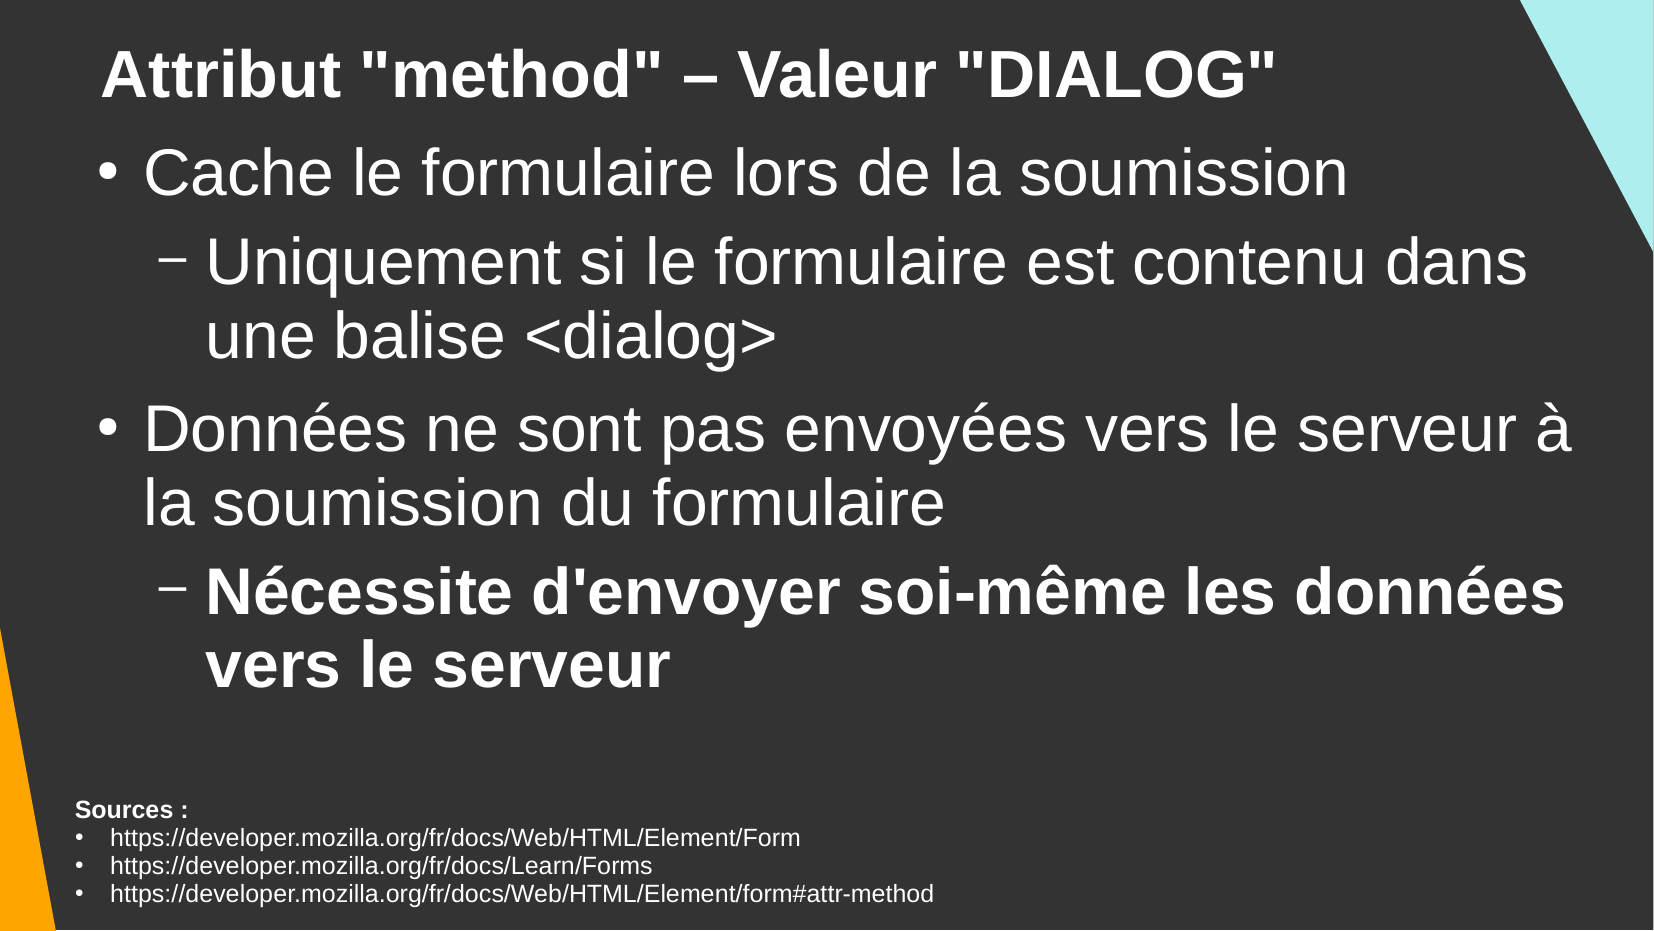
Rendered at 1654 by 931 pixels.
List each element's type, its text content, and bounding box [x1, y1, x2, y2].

text_box Sources : https://developer.mozilla.org/fr/docs/Web/HTML/Element/Form https://developer.mozilla.org/fr/docs/Learn/Forms https://developer.mozilla.org/fr/docs/Web/HTML/Element/form#attr-method [60, 788, 1546, 916]
text_box [1519, 0, 1654, 254]
list Cache le formulaire lors de la soumission Uniquement si le formulaire est contenu dans une balise <dialog> Données ne sont pas envoyées vers le serveur à la soumission du formulaire Nécessite d'envoyer soi-même les données vers le serveur [80, 135, 1605, 709]
text_box [0, 628, 56, 931]
title Attribut "method" – Valeur "DIALOG" [82, 37, 1571, 114]
